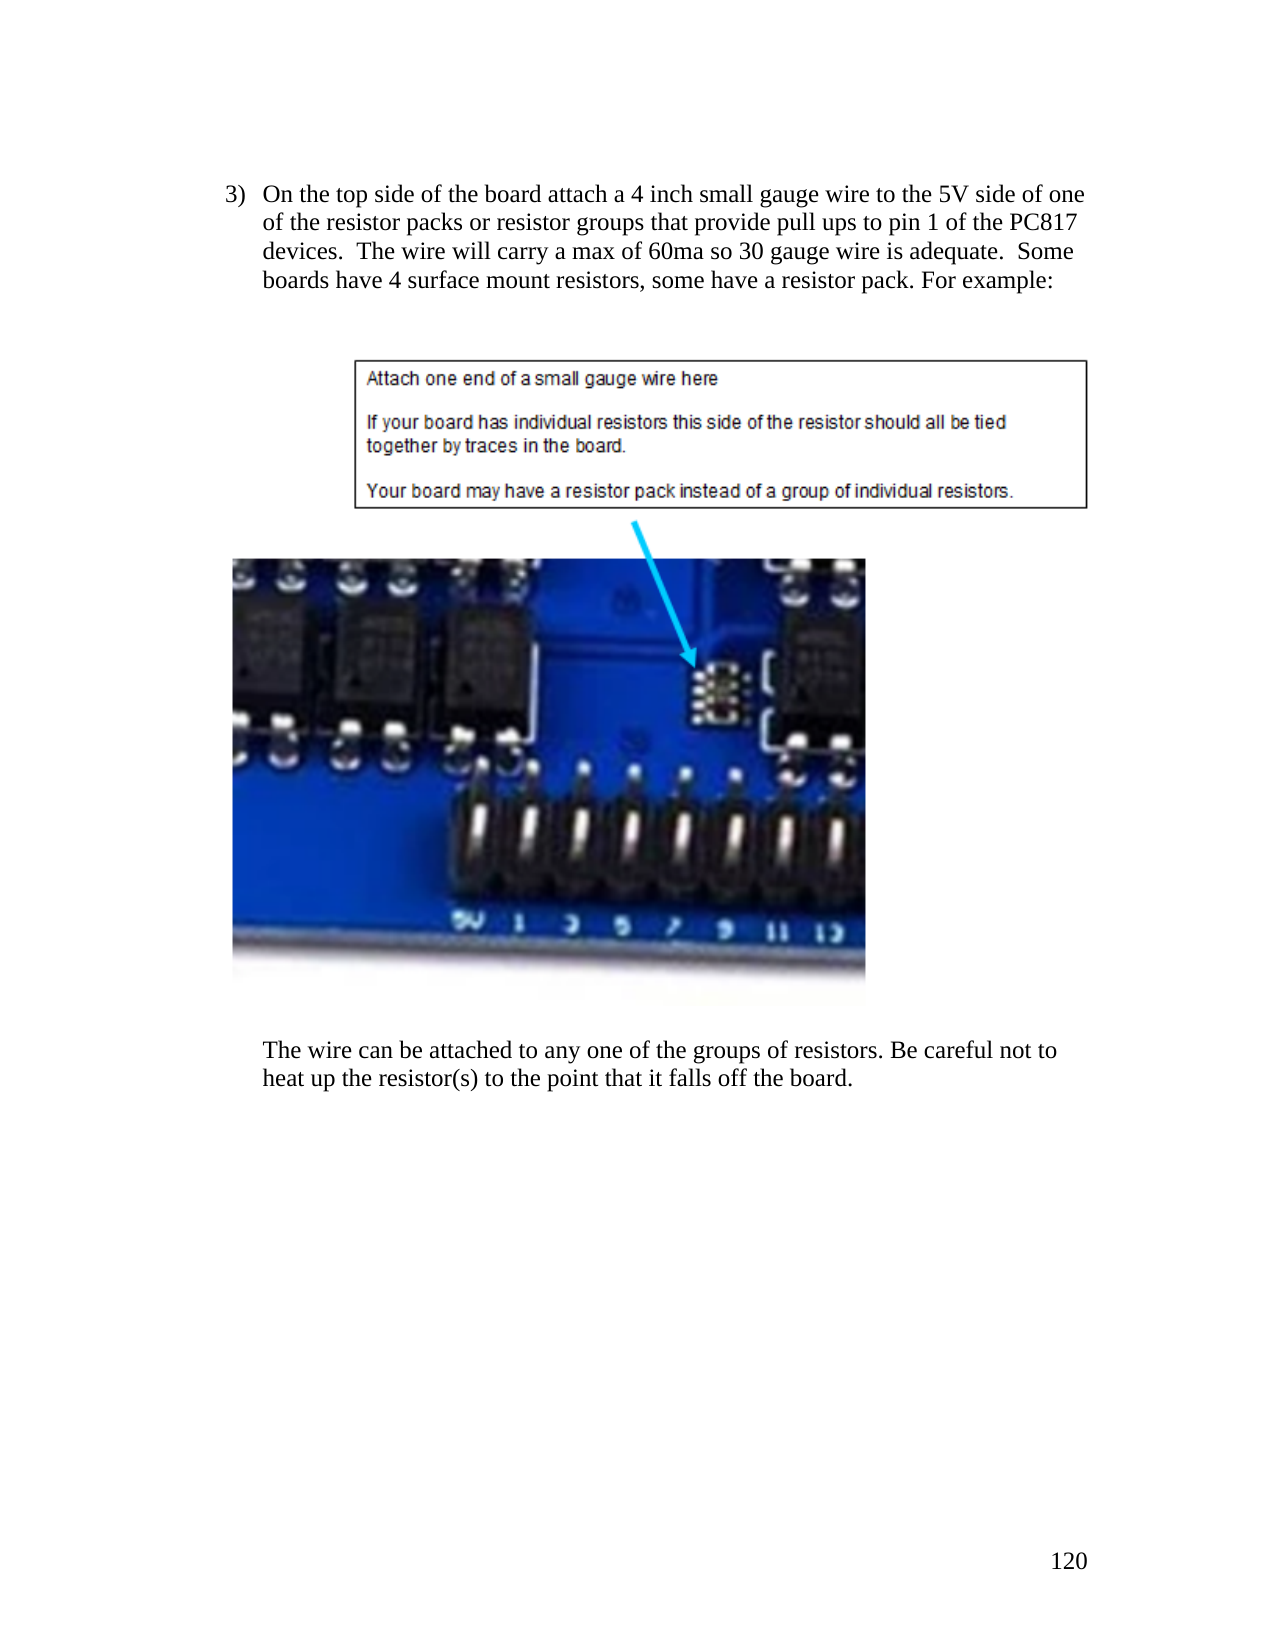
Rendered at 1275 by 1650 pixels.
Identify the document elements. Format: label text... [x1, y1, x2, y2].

list On the top side of the board attach a 4 inch small gauge wire to the 5V side of one of the resistor packs or resistor groups that provide pull ups to pin 1 of the PC817 devices. The wire will carry a max of 60ma so 30 gauge wire is adequate. Some boards have 4 surface mount resistors, some have a resistor pack. For example: [225, 179, 1087, 294]
text The wire can be attached to any one of the groups of resistors. Be careful not to heat up the resistor(s) to the point that it falls off the board. [262, 1035, 1087, 1092]
picture [225, 351, 1097, 1006]
